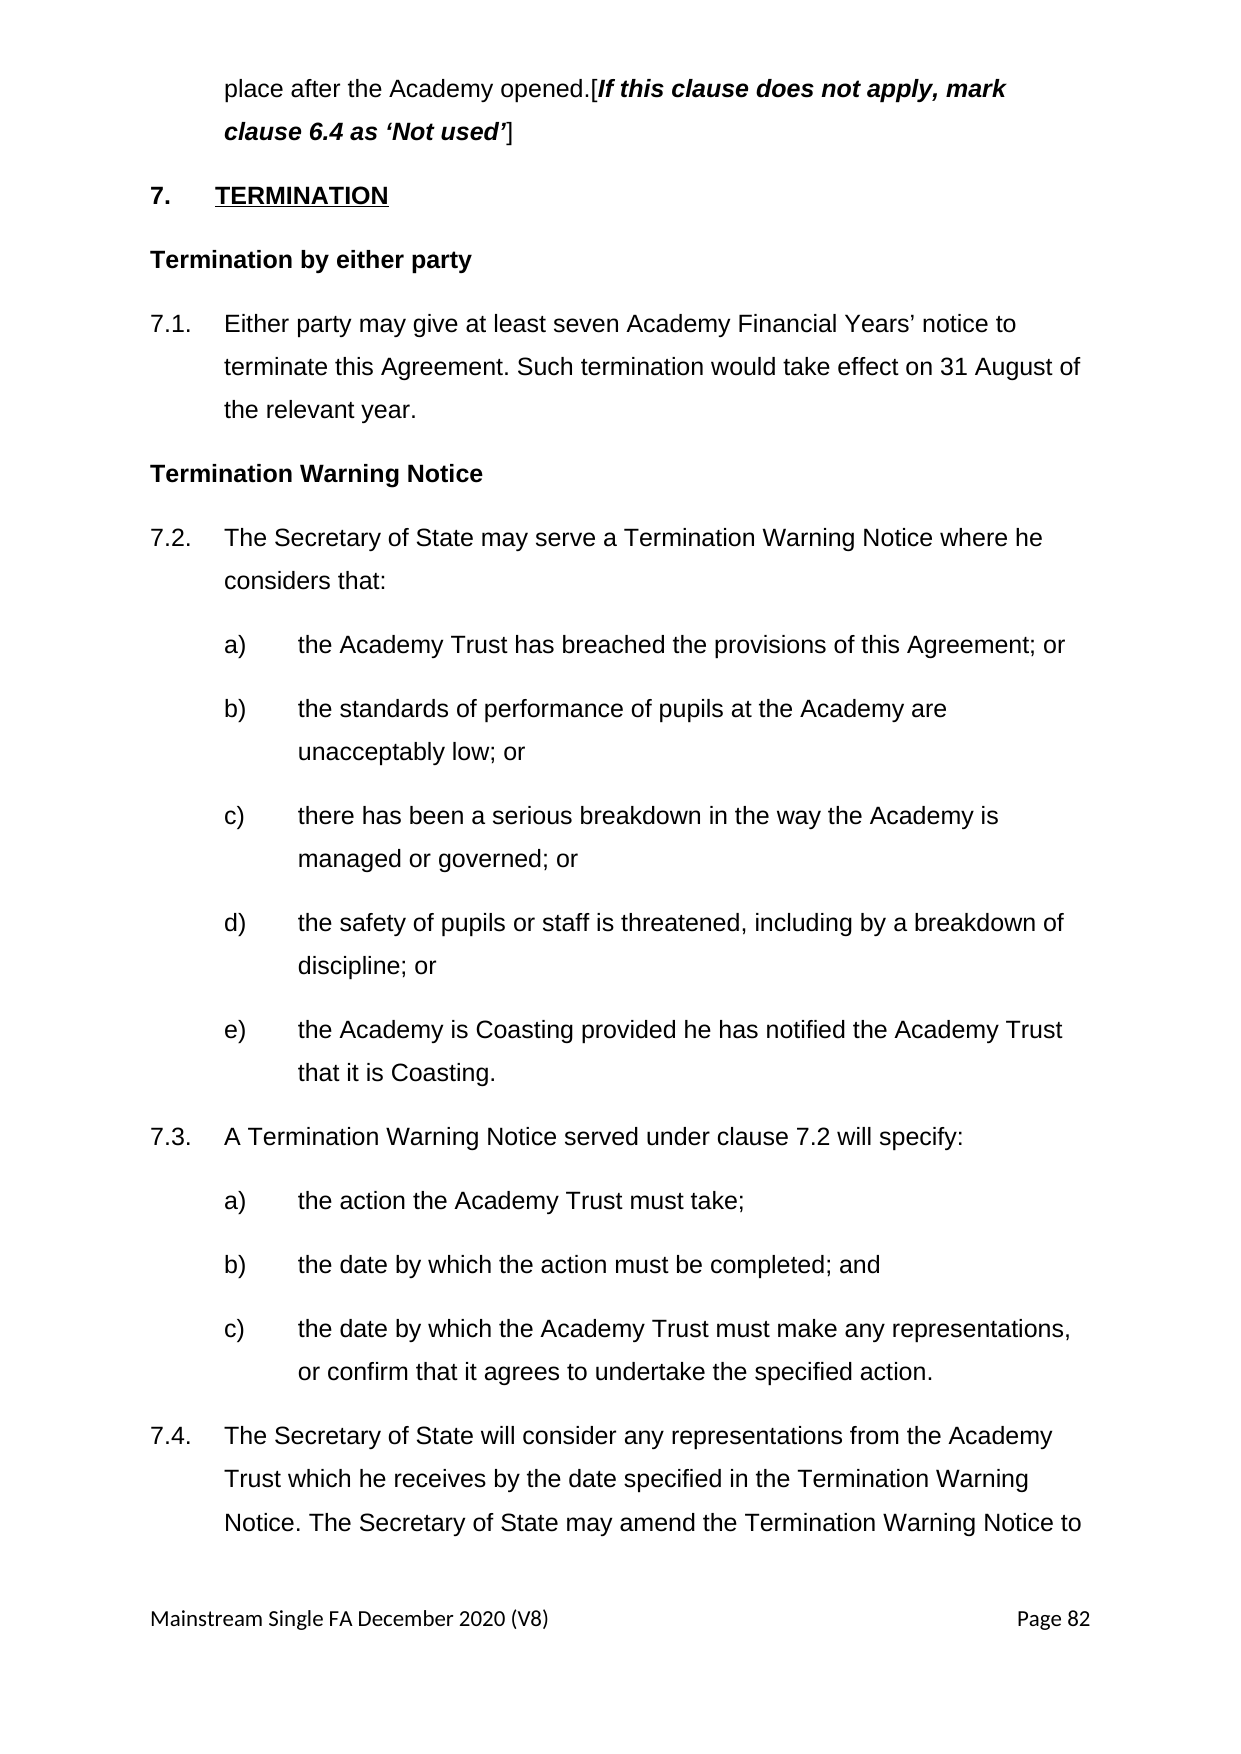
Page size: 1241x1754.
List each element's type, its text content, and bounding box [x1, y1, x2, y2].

subtitle Termination by either party [150, 245, 1090, 273]
list Either party may give at least seven Academy Financial Years’ notice to terminate this Agreement. Such termination would take effect on 31 August of the relevant year. [150, 309, 1090, 424]
subtitle Termination Warning Notice [150, 459, 1090, 488]
list TERMINATION [150, 181, 1090, 209]
list The Secretary of State may serve a Termination Warning Notice where he considers that: [150, 523, 1090, 595]
list the Academy is Coasting provided he has notified the Academy Trust that it is Coasting. [224, 1015, 1090, 1087]
list the standards of performance of pupils at the Academy are unacceptably low; or [224, 694, 1090, 766]
list the action the Academy Trust must take; [224, 1186, 1090, 1215]
list The Secretary of State will consider any representations from the Academy Trust which he receives by the date specified in the Termination Warning Notice. The Secretary of State may amend the Termination Warning Notice to [150, 1421, 1090, 1536]
list place after the Academy opened.[If this clause does not apply, mark clause 6.4 as ‘Not used’] [150, 74, 1090, 146]
list the date by which the action must be completed; and [224, 1250, 1090, 1279]
list there has been a serious breakdown in the way the Academy is managed or governed; or [224, 801, 1090, 873]
list the Academy Trust has breached the provisions of this Agreement; or [224, 630, 1090, 659]
list the date by which the Academy Trust must make any representations, or confirm that it agrees to undertake the specified action. [224, 1314, 1090, 1386]
list A Termination Warning Notice served under clause 7.2 will specify: [150, 1122, 1090, 1151]
list the safety of pupils or staff is threatened, including by a breakdown of discipline; or [224, 908, 1090, 980]
